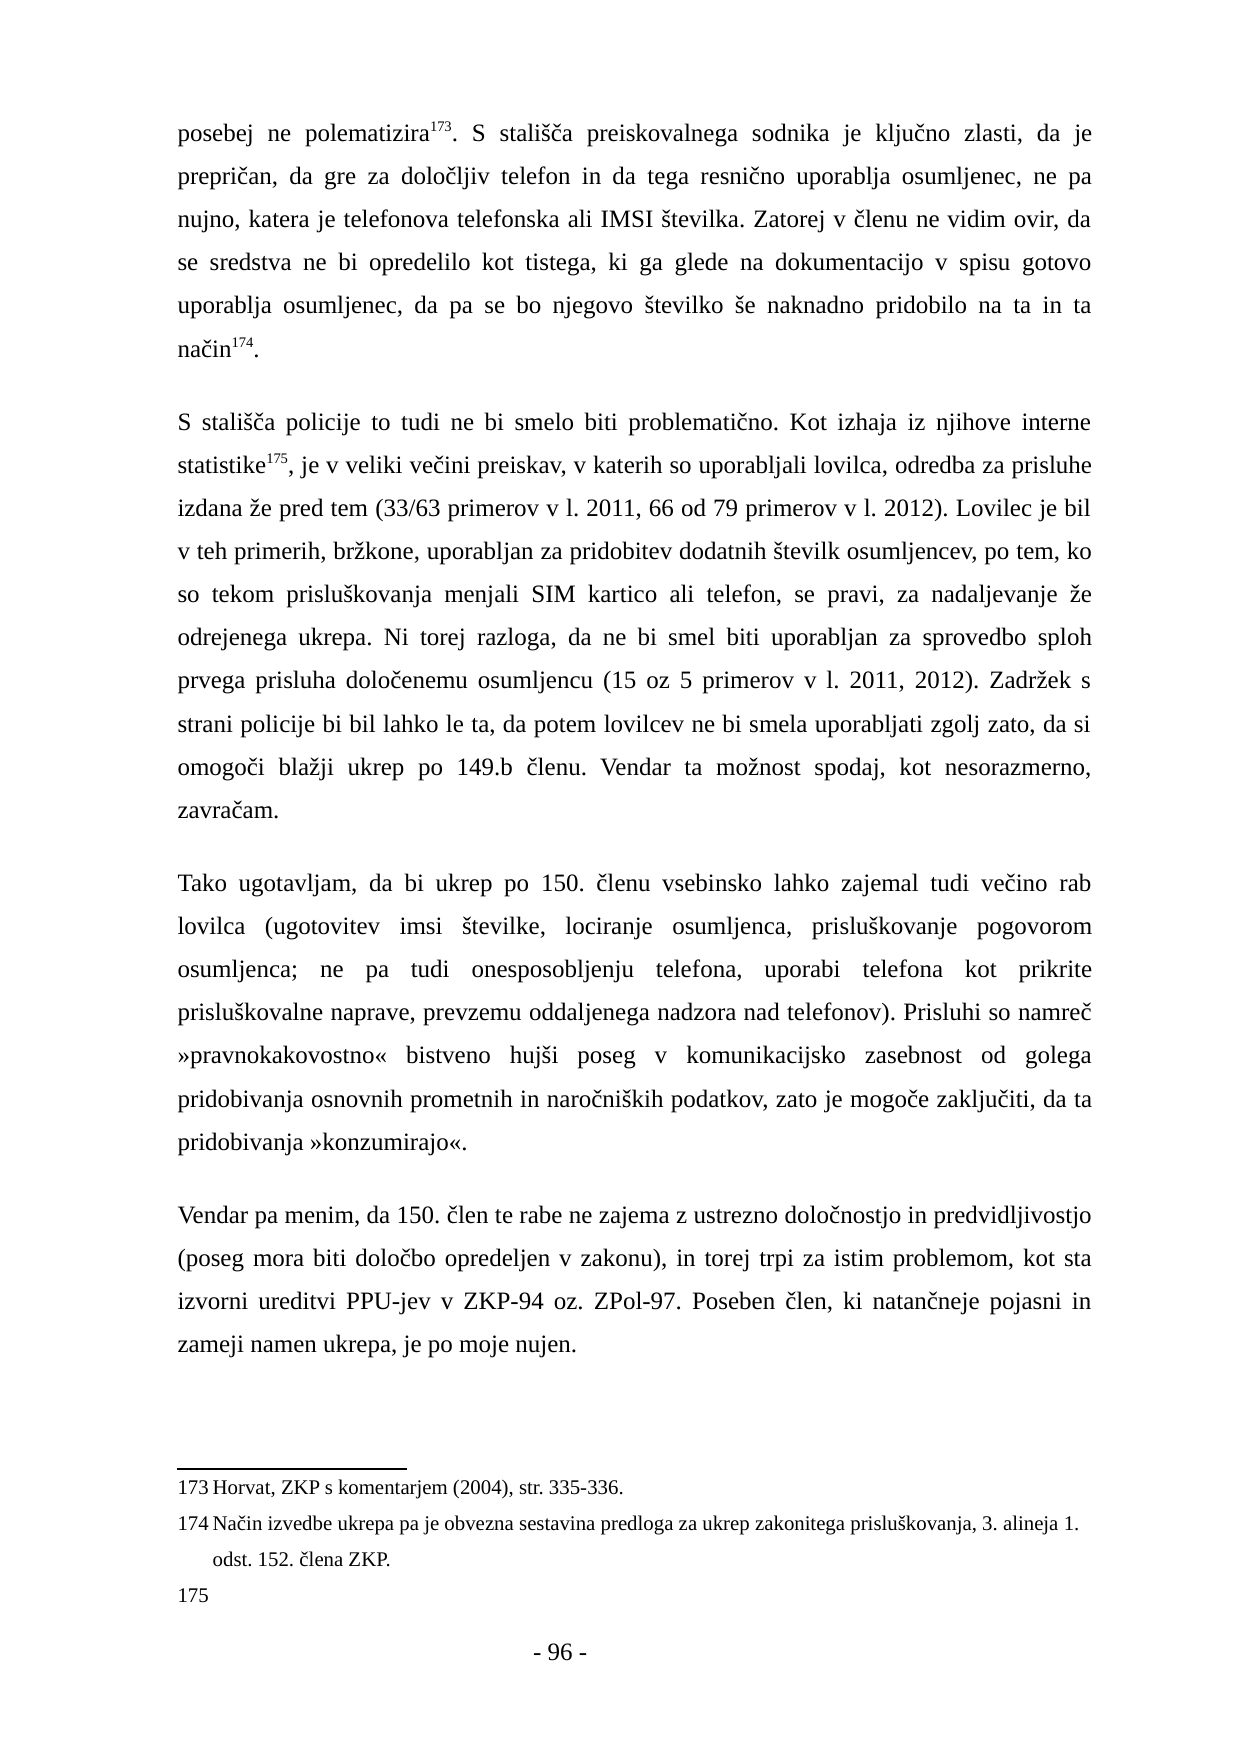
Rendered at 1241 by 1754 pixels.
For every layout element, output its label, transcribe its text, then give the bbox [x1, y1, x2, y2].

text Način izvedbe ukrepa pa je obvezna sestavina predloga za ukrep zakonitega prisluškovanja, 3. alineja 1. odst. 152. člena ZKP. [177, 1511, 1093, 1571]
text posebej ne polematizira. S stališča preiskovalnega sodnika je ključno zlasti, da je prepričan, da gre za določljiv telefon in da tega resnično uporablja osumljenec, ne pa nujno, katera je telefonova telefonska ali IMSI številka. Zatorej v členu ne vidim ovir, da se sredstva ne bi opredelilo kot tistega, ki ga glede na dokumentacijo v spisu gotovo uporablja osumljenec, da pa se bo njegovo številko še naknadno pridobilo na ta in ta način. [177, 118, 1093, 362]
text Vendar pa menim, da 150. člen te rabe ne zajema z ustrezno določnostjo in predvidljivostjo (poseg mora biti določbo opredeljen v zakonu), in torej trpi za istim problemom, kot sta izvorni ureditvi PPU-jev v ZKP-94 oz. ZPol-97. Poseben člen, ki natančneje pojasni in zameji namen ukrepa, je po moje nujen. [177, 1200, 1093, 1358]
text Horvat, ZKP s komentarjem (2004), str. 335-336. [177, 1475, 1093, 1499]
text S stališča policije to tudi ne bi smelo biti problematično. Kot izhaja iz njihove interne statistike, je v veliki večini preiskav, v katerih so uporabljali lovilca, odredba za prisluhe izdana že pred tem (33/63 primerov v l. 2011, 66 od 79 primerov v l. 2012). Lovilec je bil v teh primerih, bržkone, uporabljan za pridobitev dodatnih številk osumljencev, po tem, ko so tekom prisluškovanja menjali SIM kartico ali telefon, se pravi, za nadaljevanje že odrejenega ukrepa. Ni torej razloga, da ne bi smel biti uporabljan za sprovedbo sploh prvega prisluha določenemu osumljencu (15 oz 5 primerov v l. 2011, 2012). Zadržek s strani policije bi bil lahko le ta, da potem lovilcev ne bi smela uporabljati zgolj zato, da si omogoči blažji ukrep po 149.b členu. Vendar ta možnost spodaj, kot nesorazmerno, zavračam. [177, 407, 1093, 824]
text Tako ugotavljam, da bi ukrep po 150. členu vsebinsko lahko zajemal tudi večino rab lovilca (ugotovitev imsi številke, lociranje osumljenca, prisluškovanje pogovorom osumljenca; ne pa tudi onesposobljenju telefona, uporabi telefona kot prikrite prisluškovalne naprave, prevzemu oddaljenega nadzora nad telefonov). Prisluhi so namreč »pravnokakovostno« bistveno hujši poseg v komunikacijsko zasebnost od golega pridobivanja osnovnih prometnih in naročniških podatkov, zato je mogoče zaključiti, da ta pridobivanja »konzumirajo«. [177, 868, 1093, 1156]
